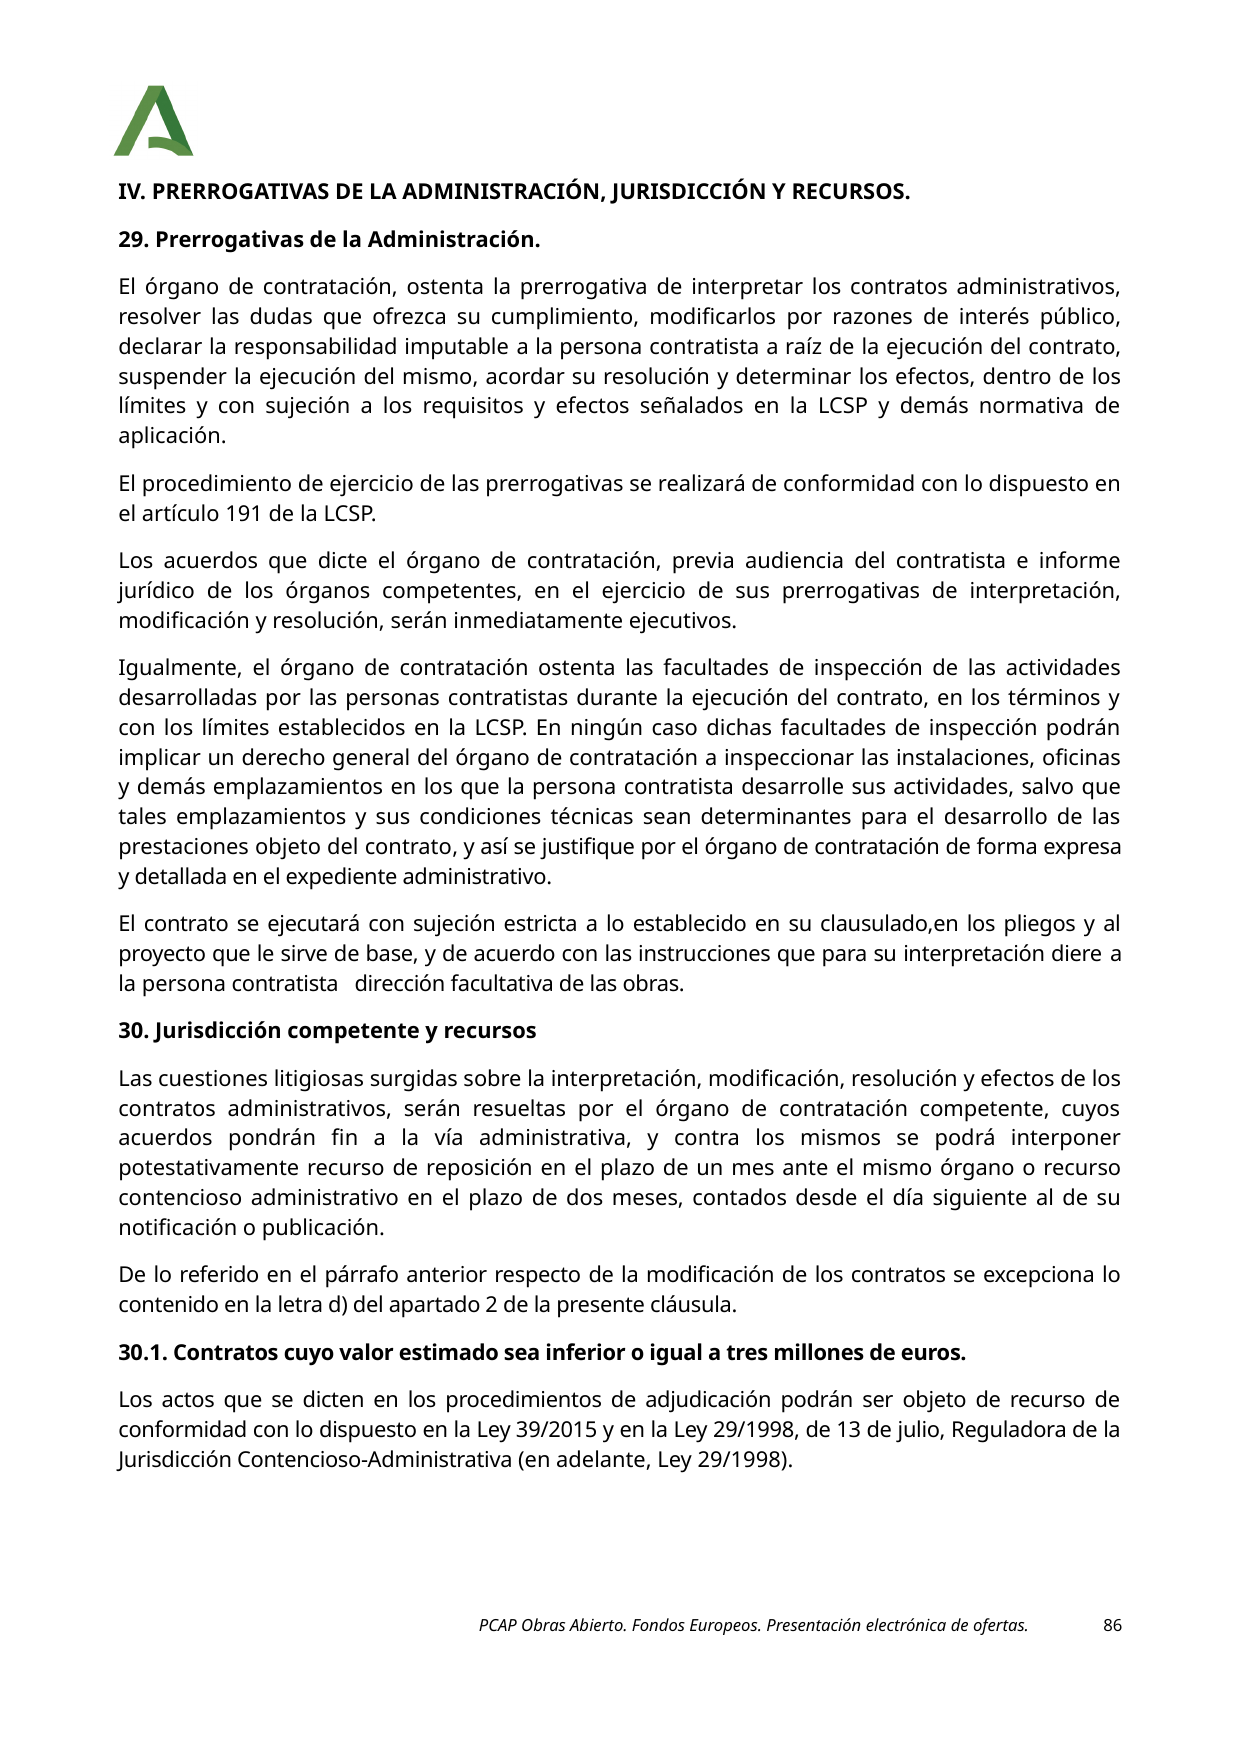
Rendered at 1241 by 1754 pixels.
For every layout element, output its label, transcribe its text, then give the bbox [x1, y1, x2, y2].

text Las cuestiones litigiosas surgidas sobre la interpretación, modificación, resolución y efectos de los contratos administrativos, serán resueltas por el órgano de contratación competente, cuyos acuerdos pondrán fin a la vía administrativa, y contra los mismos se podrá interponer potestativamente recurso de reposición en el plazo de un mes ante el mismo órgano o recurso contencioso administrativo en el plazo de dos meses, contados desde el día siguiente al de su notificación o publicación. [118, 1063, 1122, 1242]
subtitle 29. Prerrogativas de la Administración. [118, 224, 1122, 254]
text Los actos que se dicten en los procedimientos de adjudicación podrán ser objeto de recurso de conformidad con lo dispuesto en la Ley 39/2015 y en la Ley 29/1998, de 13 de julio, Reguladora de la Jurisdicción Contencioso-Administrativa (en adelante, Ley 29/1998). [118, 1384, 1122, 1473]
text El órgano de contratación, ostenta la prerrogativa de interpretar los contratos administrativos, resolver las dudas que ofrezca su cumplimiento, modificarlos por razones de interés público, declarar la responsabilidad imputable a la persona contratista a raíz de la ejecución del contrato, suspender la ejecución del mismo, acordar su resolución y determinar los efectos, dentro de los límites y con sujeción a los requisitos y efectos señalados en la LCSP y demás normativa de aplicación. [118, 271, 1122, 450]
subtitle 30.1. Contratos cuyo valor estimado sea inferior o igual a tres millones de euros. [118, 1337, 1122, 1366]
text Los acuerdos que dicte el órgano de contratación, previa audiencia del contratista e informe jurídico de los órganos competentes, en el ejercicio de sus prerrogativas de interpretación, modificación y resolución, serán inmediatamente ejecutivos. [118, 545, 1122, 634]
subtitle IV. PRERROGATIVAS DE LA ADMINISTRACIÓN, JURISDICCIÓN Y RECURSOS. [118, 176, 1122, 206]
text El procedimiento de ejercicio de las prerrogativas se realizará de conformidad con lo dispuesto en el artículo 191 de la LCSP. [118, 468, 1122, 527]
picture [109, 81, 198, 160]
text El contrato se ejecutará con sujeción estricta a lo establecido en su clausulado,en los pliegos y al proyecto que le sirve de base, y de acuerdo con las instrucciones que para su interpretación diere a la persona contratista dirección facultativa de las obras. [118, 908, 1122, 998]
text De lo referido en el párrafo anterior respecto de la modificación de los contratos se excepciona lo contenido en la letra d) del apartado 2 de la presente cláusula. [118, 1259, 1122, 1319]
text Igualmente, el órgano de contratación ostenta las facultades de inspección de las actividades desarrolladas por las personas contratistas durante la ejecución del contrato, en los términos y con los límites establecidos en la LCSP. En ningún caso dichas facultades de inspección podrán implicar un derecho general del órgano de contratación a inspeccionar las instalaciones, oficinas y demás emplazamientos en los que la persona contratista desarrolle sus actividades, salvo que tales emplazamientos y sus condiciones técnicas sean determinantes para el desarrollo de las prestaciones objeto del contrato, y así se justifique por el órgano de contratación de forma expresa y detallada en el expediente administrativo. [118, 652, 1122, 891]
subtitle 30. Jurisdicción competente y recursos [118, 1015, 1122, 1045]
